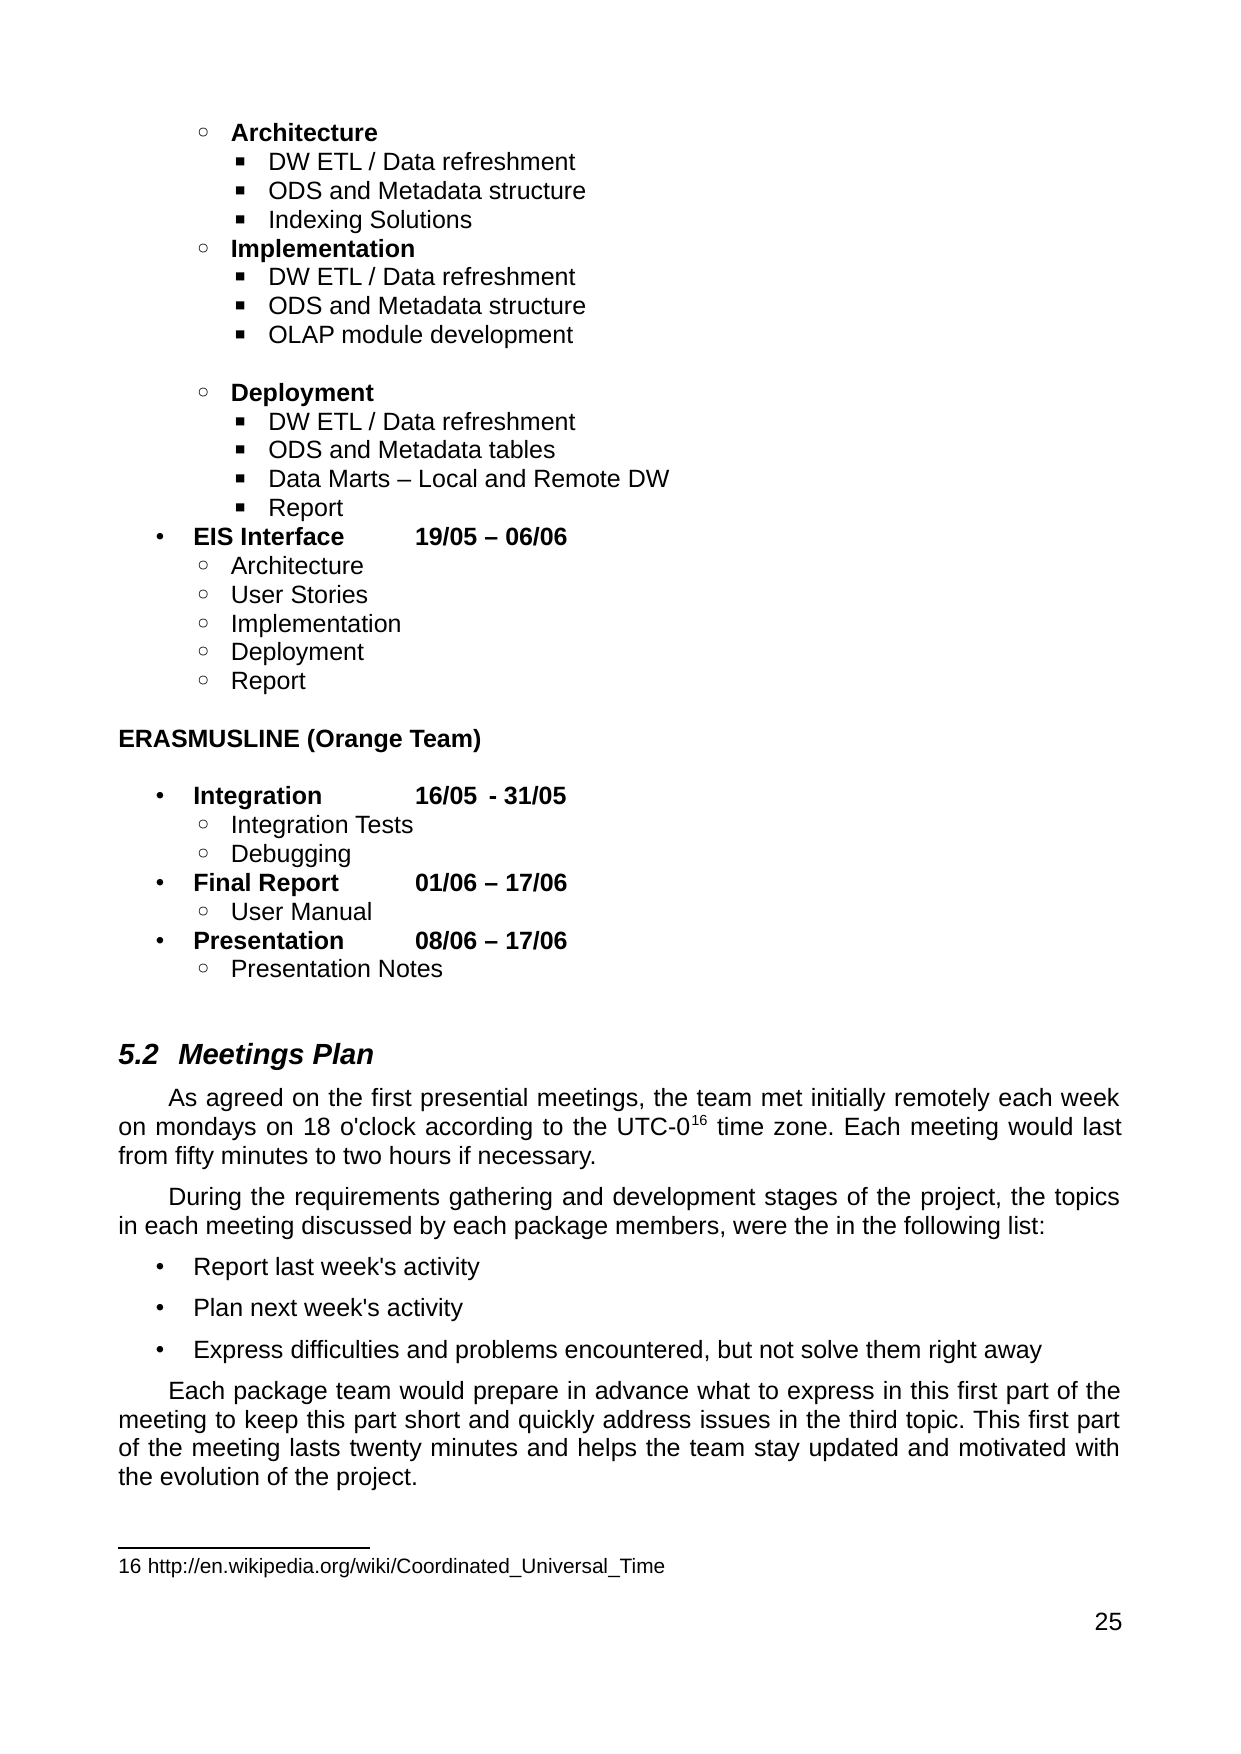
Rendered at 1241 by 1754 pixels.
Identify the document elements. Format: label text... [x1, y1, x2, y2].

list Integration Tests [193, 810, 1122, 839]
list Final Report 01/06 – 17/06 [156, 868, 1122, 897]
list Integration 16/05 - 31/05 [156, 781, 1122, 810]
list User Manual [193, 897, 1122, 926]
list Plan next week's activity [156, 1293, 1122, 1322]
list Architecture [193, 118, 1122, 147]
list DW ETL / Data refreshment [231, 407, 1122, 435]
list Report [231, 493, 1122, 522]
list Report last week's activity [156, 1252, 1122, 1281]
list Presentation 08/06 – 17/06 [156, 926, 1122, 954]
list Report [193, 666, 1122, 695]
text ERASMUSLINE (Orange Team) [118, 724, 1122, 753]
subtitle Meetings Plan [118, 1037, 1122, 1071]
list OLAP module development [231, 320, 1122, 349]
list DW ETL / Data refreshment [231, 262, 1122, 291]
list DW ETL / Data refreshment [231, 147, 1122, 176]
text Each package team would prepare in advance what to express in this first part of the meeting to keep this part short and quickly address issues in the third topic. This first part of the meeting lasts twenty minutes and helps the team stay updated and motivated with the evolution of the project. [118, 1376, 1122, 1491]
list ODS and Metadata structure [231, 176, 1122, 205]
list Deployment [193, 637, 1122, 666]
list User Stories [193, 580, 1122, 608]
list Indexing Solutions [231, 205, 1122, 233]
text http://en.wikipedia.org/wiki/Coordinated_Universal_Time [118, 1554, 1122, 1578]
text As agreed on the first presential meetings, the team met initially remotely each week on mondays on 18 o'clock according to the UTC-0 time zone. Each meeting would last from fifty minutes to two hours if necessary. [118, 1083, 1122, 1169]
list Debugging [193, 839, 1122, 868]
list Implementation [193, 608, 1122, 637]
list Architecture [193, 551, 1122, 580]
list ODS and Metadata tables [231, 435, 1122, 464]
list ODS and Metadata structure [231, 291, 1122, 320]
list Presentation Notes [193, 954, 1122, 983]
text During the requirements gathering and development stages of the project, the topics in each meeting discussed by each package members, were the in the following list: [118, 1182, 1122, 1239]
list Implementation [193, 233, 1122, 262]
list Express difficulties and problems encountered, but not solve them right away [156, 1334, 1122, 1363]
list Deployment [193, 378, 1122, 407]
list EIS Interface 19/05 – 06/06 [156, 522, 1122, 551]
list Data Marts – Local and Remote DW [231, 464, 1122, 493]
